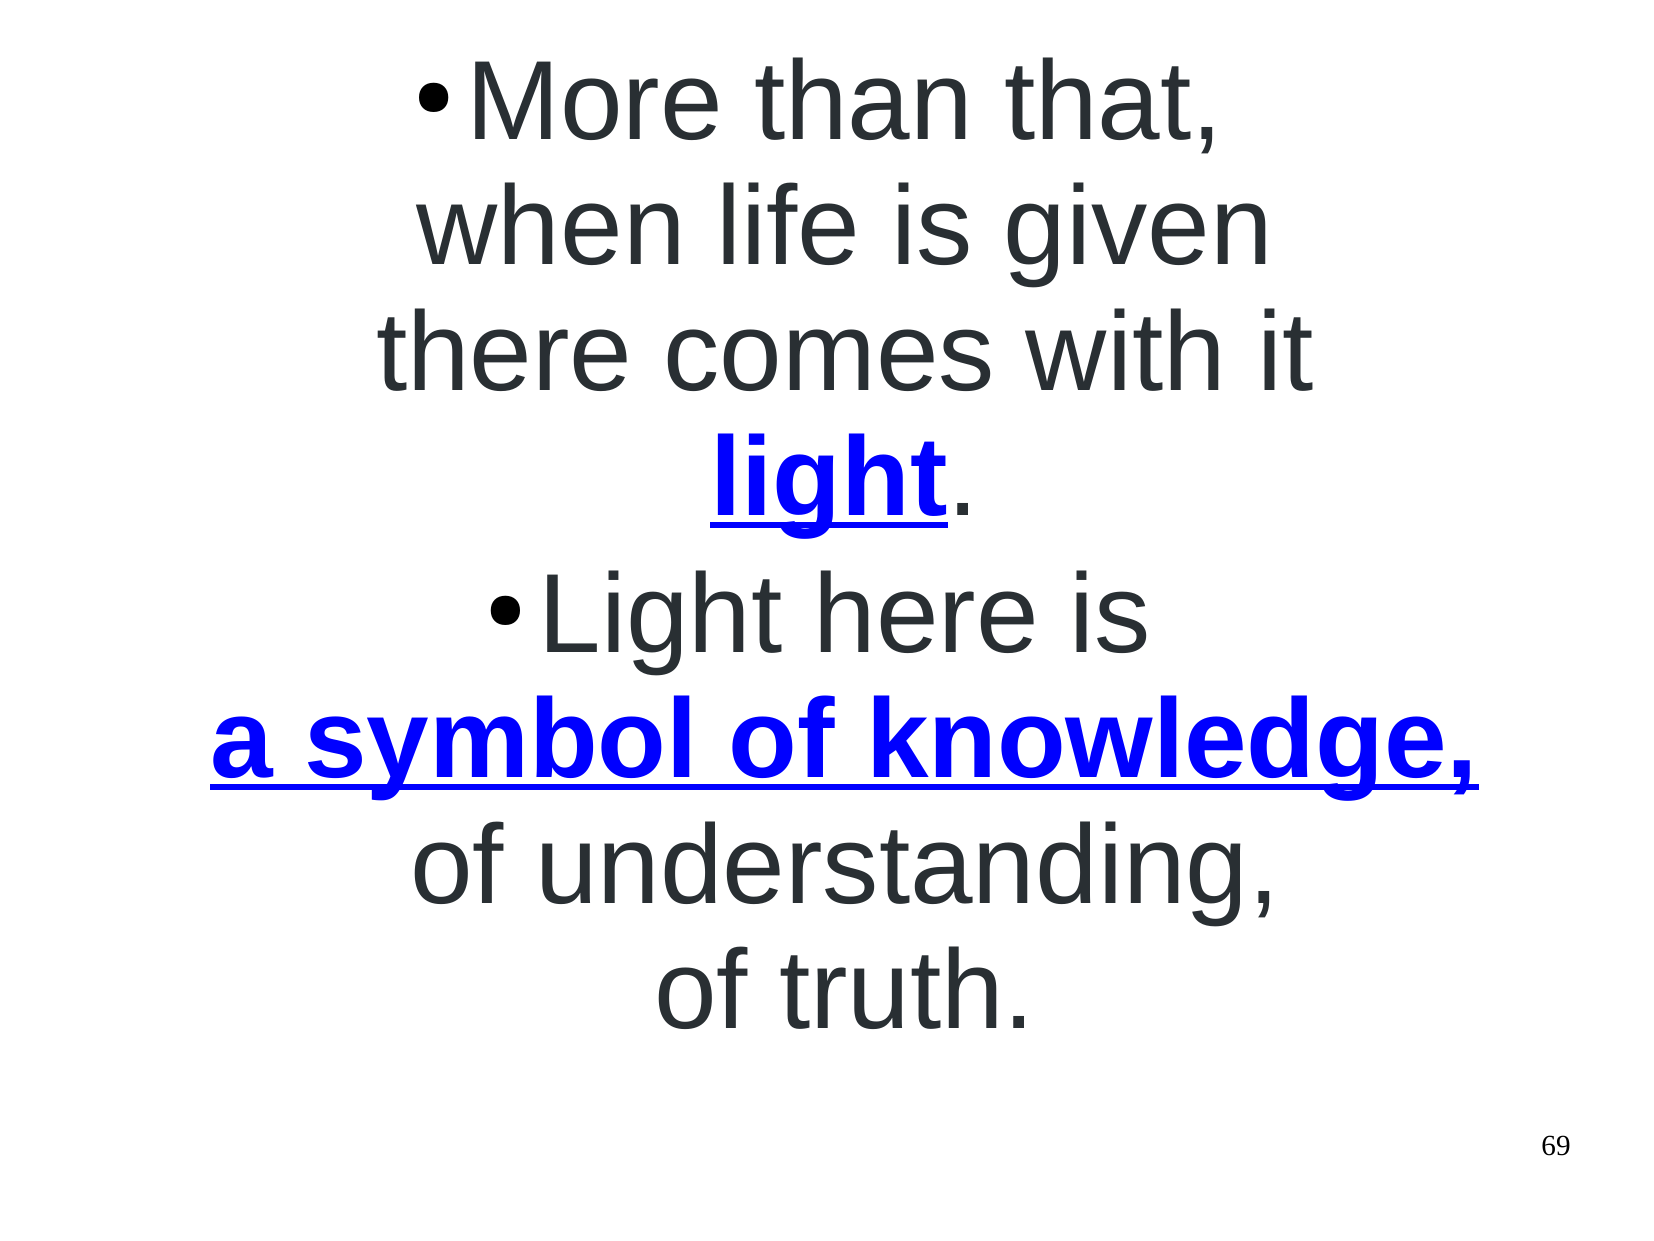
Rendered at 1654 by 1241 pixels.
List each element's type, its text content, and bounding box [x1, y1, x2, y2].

list More than that, when life is given there comes with it light. Light here is a symbol of knowledge, of understanding, of truth. [37, 37, 1613, 1238]
